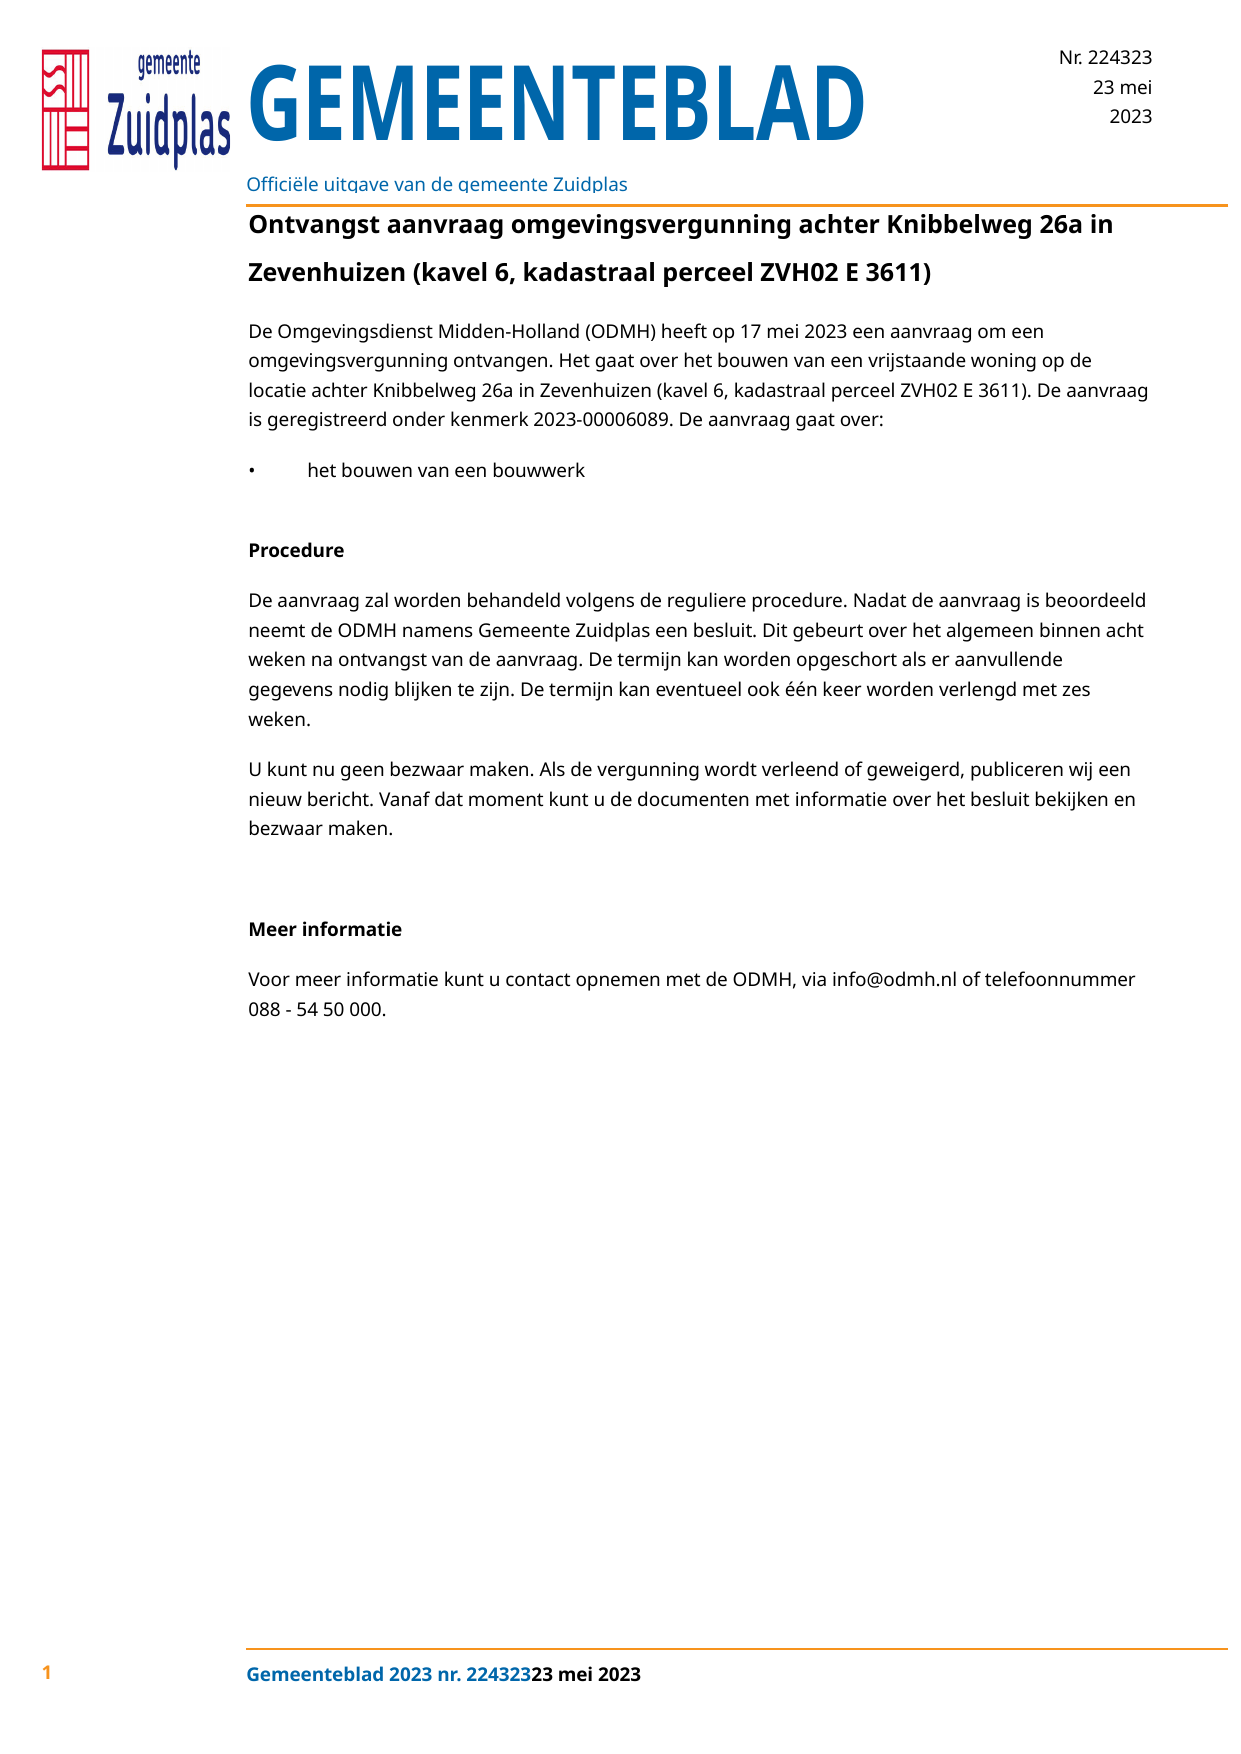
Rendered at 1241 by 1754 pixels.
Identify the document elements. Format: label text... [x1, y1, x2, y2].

list het bouwen van een bouwwerk [248, 457, 1152, 483]
text U kunt nu geen bezwaar maken. Als de vergunning wordt verleend of geweigerd, publiceren wij een nieuw bericht. Vanaf dat moment kunt u de documenten met informatie over het besluit bekijken en bezwaar maken. [248, 756, 1152, 841]
text Voor meer informatie kunt u contact opnemen met de ODMH, via info@odmh.nl of telefoonnummer 088 - 54 50 000. [248, 967, 1152, 1022]
text Meer informatie [248, 916, 1152, 942]
text De Omgevingsdienst Midden-Holland (ODMH) heeft op 17 mei 2023 een aanvraag om een omgevingsvergunning ontvangen. Het gaat over het bouwen van een vrijstaande woning op de locatie achter Knibbelweg 26a in Zevenhuizen (kavel 6, kadastraal perceel ZVH02 E 3611). De aanvraag is geregistreerd onder kenmerk 2023-00006089. De aanvraag gaat over: [248, 318, 1152, 432]
text Procedure [248, 537, 1152, 563]
picture [41, 47, 231, 172]
text De aanvraag zal worden behandeld volgens de reguliere procedure. Nadat de aanvraag is beoordeeld neemt de ODMH namens Gemeente Zuidplas een besluit. Dit gebeurt over het algemeen binnen acht weken na ontvangst van de aanvraag. De termijn kan worden opgeschort als er aanvullende gegevens nodig blijken te zijn. De termijn kan eventueel ook één keer worden verlengd met zes weken. [248, 587, 1152, 732]
text Ontvangst aanvraag omgevingsvergunning achter Knibbelweg 26a in Zevenhuizen (kavel 6, kadastraal perceel ZVH02 E 3611) [248, 207, 1152, 288]
